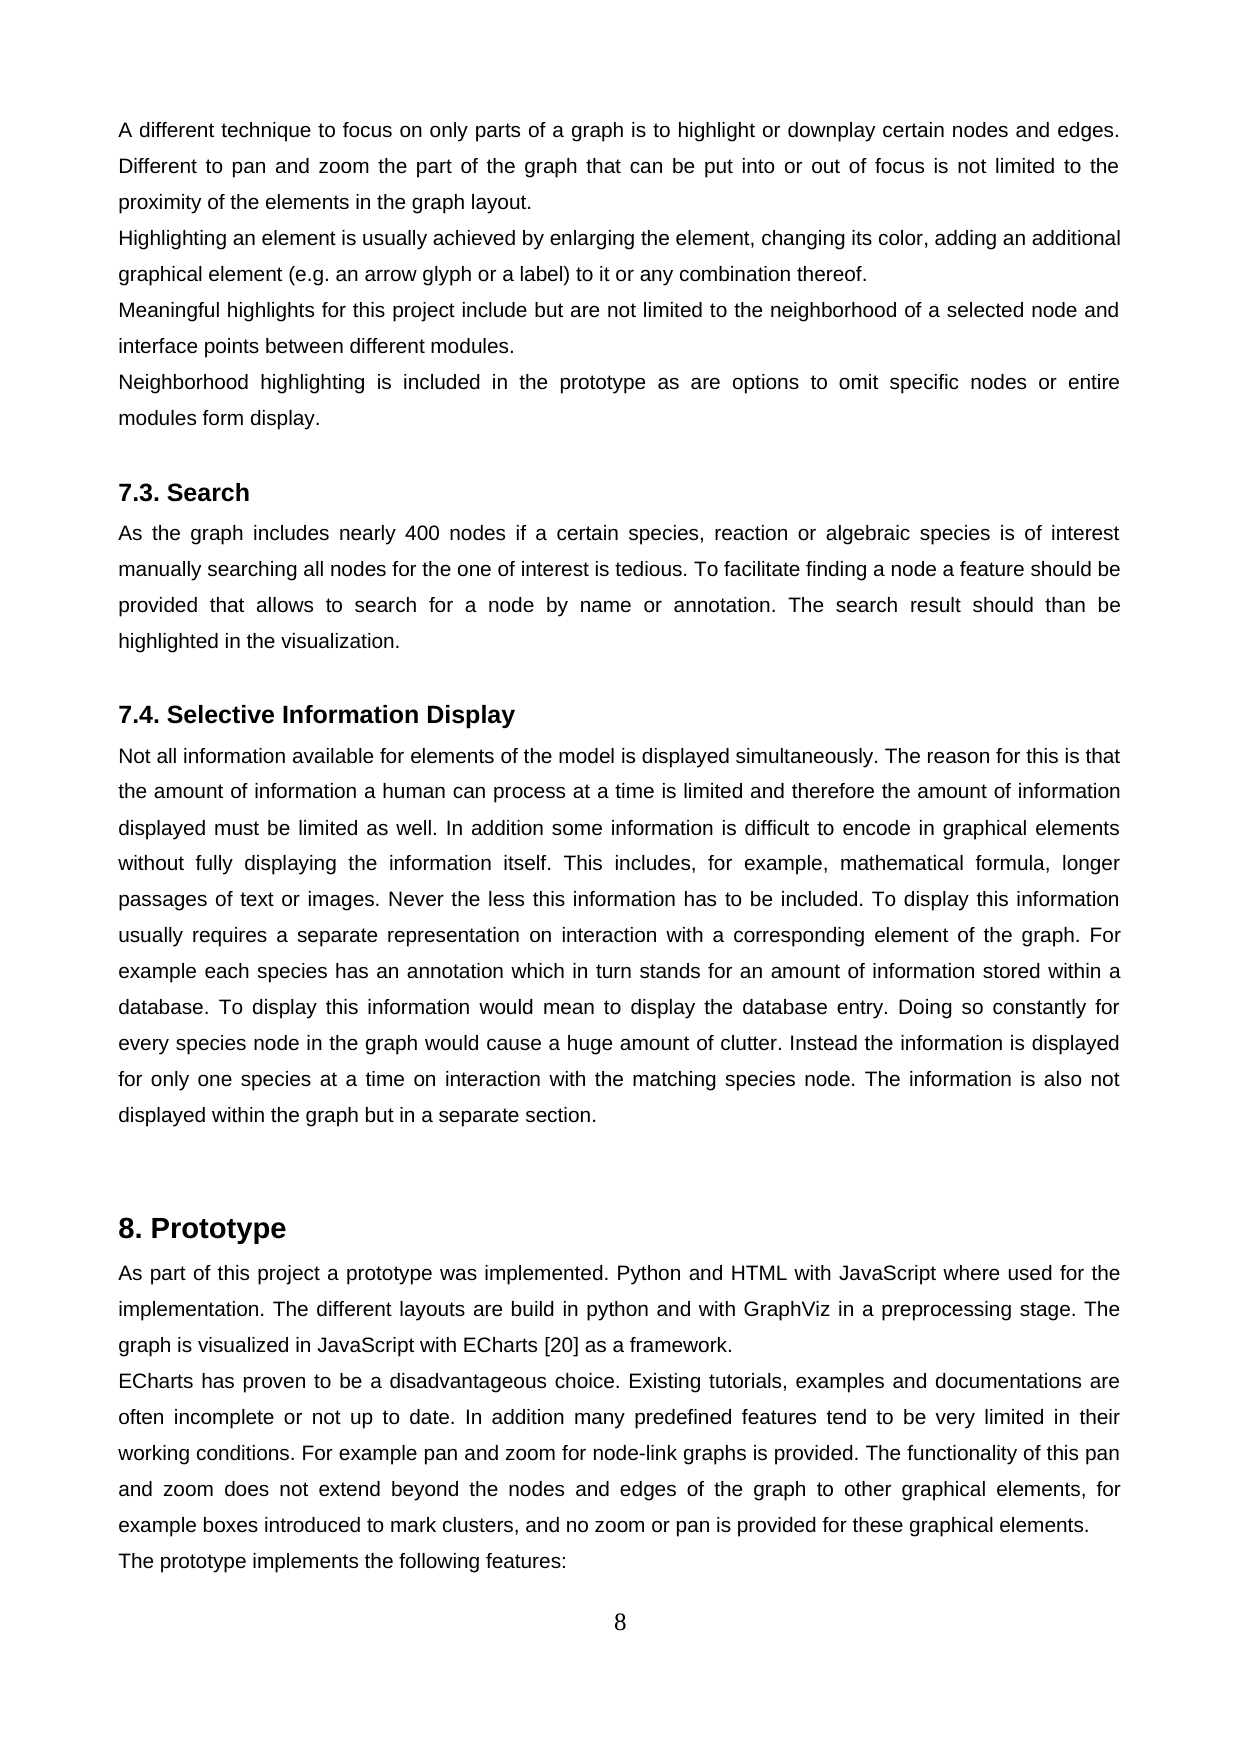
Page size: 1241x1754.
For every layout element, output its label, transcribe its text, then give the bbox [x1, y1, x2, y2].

text 8. Prototype [118, 1211, 1122, 1244]
text As part of this project a prototype was implemented. Python and HTML with JavaScript where used for the implementation. The different layouts are build in python and with GraphViz in a preprocessing stage. The graph is visualized in JavaScript with ECharts [20] as a framework. [118, 1261, 1122, 1357]
text Not all information available for elements of the model is displayed simultaneously. The reason for this is that the amount of information a human can process at a time is limited and therefore the amount of information displayed must be limited as well. In addition some information is difficult to encode in graphical elements without fully displaying the information itself. This includes, for example, mathematical formula, longer passages of text or images. Never the less this information has to be included. To display this information usually requires a separate representation on interaction with a corresponding element of the graph. For example each species has an annotation which in turn stands for an amount of information stored within a database. To display this information would mean to display the database entry. Doing so constantly for every species node in the graph would cause a huge amount of clutter. Instead the information is displayed for only one species at a time on interaction with the matching species node. The information is also not displayed within the graph but in a separate section. [118, 743, 1122, 1127]
text Highlighting an element is usually achieved by enlarging the element, changing its color, adding an additional graphical element (e.g. an arrow glyph or a label) to it or any combination thereof. [118, 226, 1122, 286]
text As the graph includes nearly 400 nodes if a certain species, reaction or algebraic species is of interest manually searching all nodes for the one of interest is tedious. To facilitate finding a node a feature should be provided that allows to search for a node by name or annotation. The search result should than be highlighted in the visualization. [118, 521, 1122, 652]
text 7.4. Selective Information Display [118, 700, 1122, 729]
text The prototype implements the following features: [118, 1548, 1122, 1572]
text 7.3. Search [118, 477, 1122, 506]
text A different technique to focus on only parts of a graph is to highlight or downplay certain nodes and edges. Different to pan and zoom the part of the graph that can be put into or out of focus is not limited to the proximity of the elements in the graph layout. [118, 118, 1122, 214]
text Neighborhood highlighting is included in the prototype as are options to omit specific nodes or entire modules form display. [118, 370, 1122, 429]
text Meaningful highlights for this project include but are not limited to the neighborhood of a selected node and interface points between different modules. [118, 298, 1122, 358]
text ECharts has proven to be a disadvantageous choice. Existing tutorials, examples and documentations are often incomplete or not up to date. In addition many predefined features tend to be very limited in their working conditions. For example pan and zoom for node-link graphs is provided. The functionality of this pan and zoom does not extend beyond the nodes and edges of the graph to other graphical elements, for example boxes introduced to mark clusters, and no zoom or pan is provided for these graphical elements. [118, 1369, 1122, 1536]
